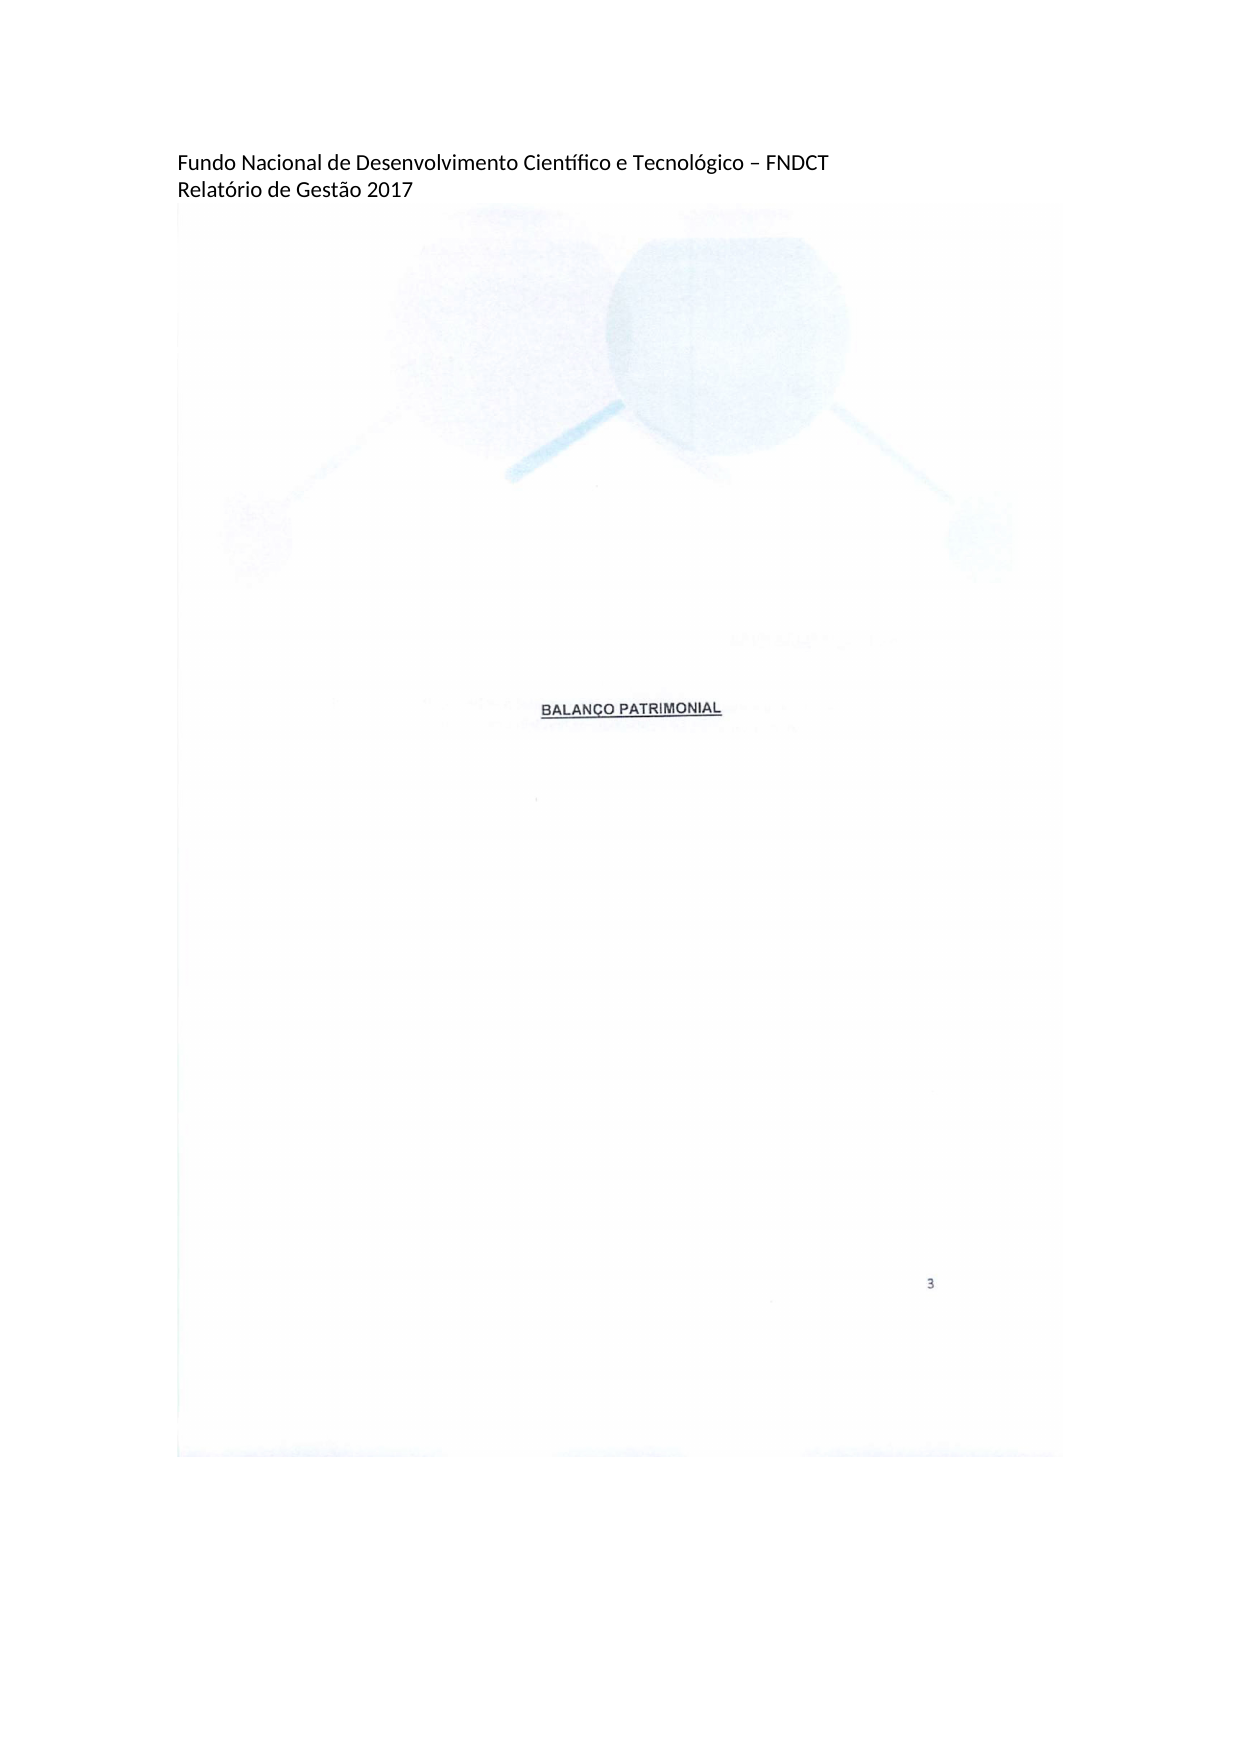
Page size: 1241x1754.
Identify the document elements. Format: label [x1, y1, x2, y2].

picture [177, 203, 1063, 1457]
